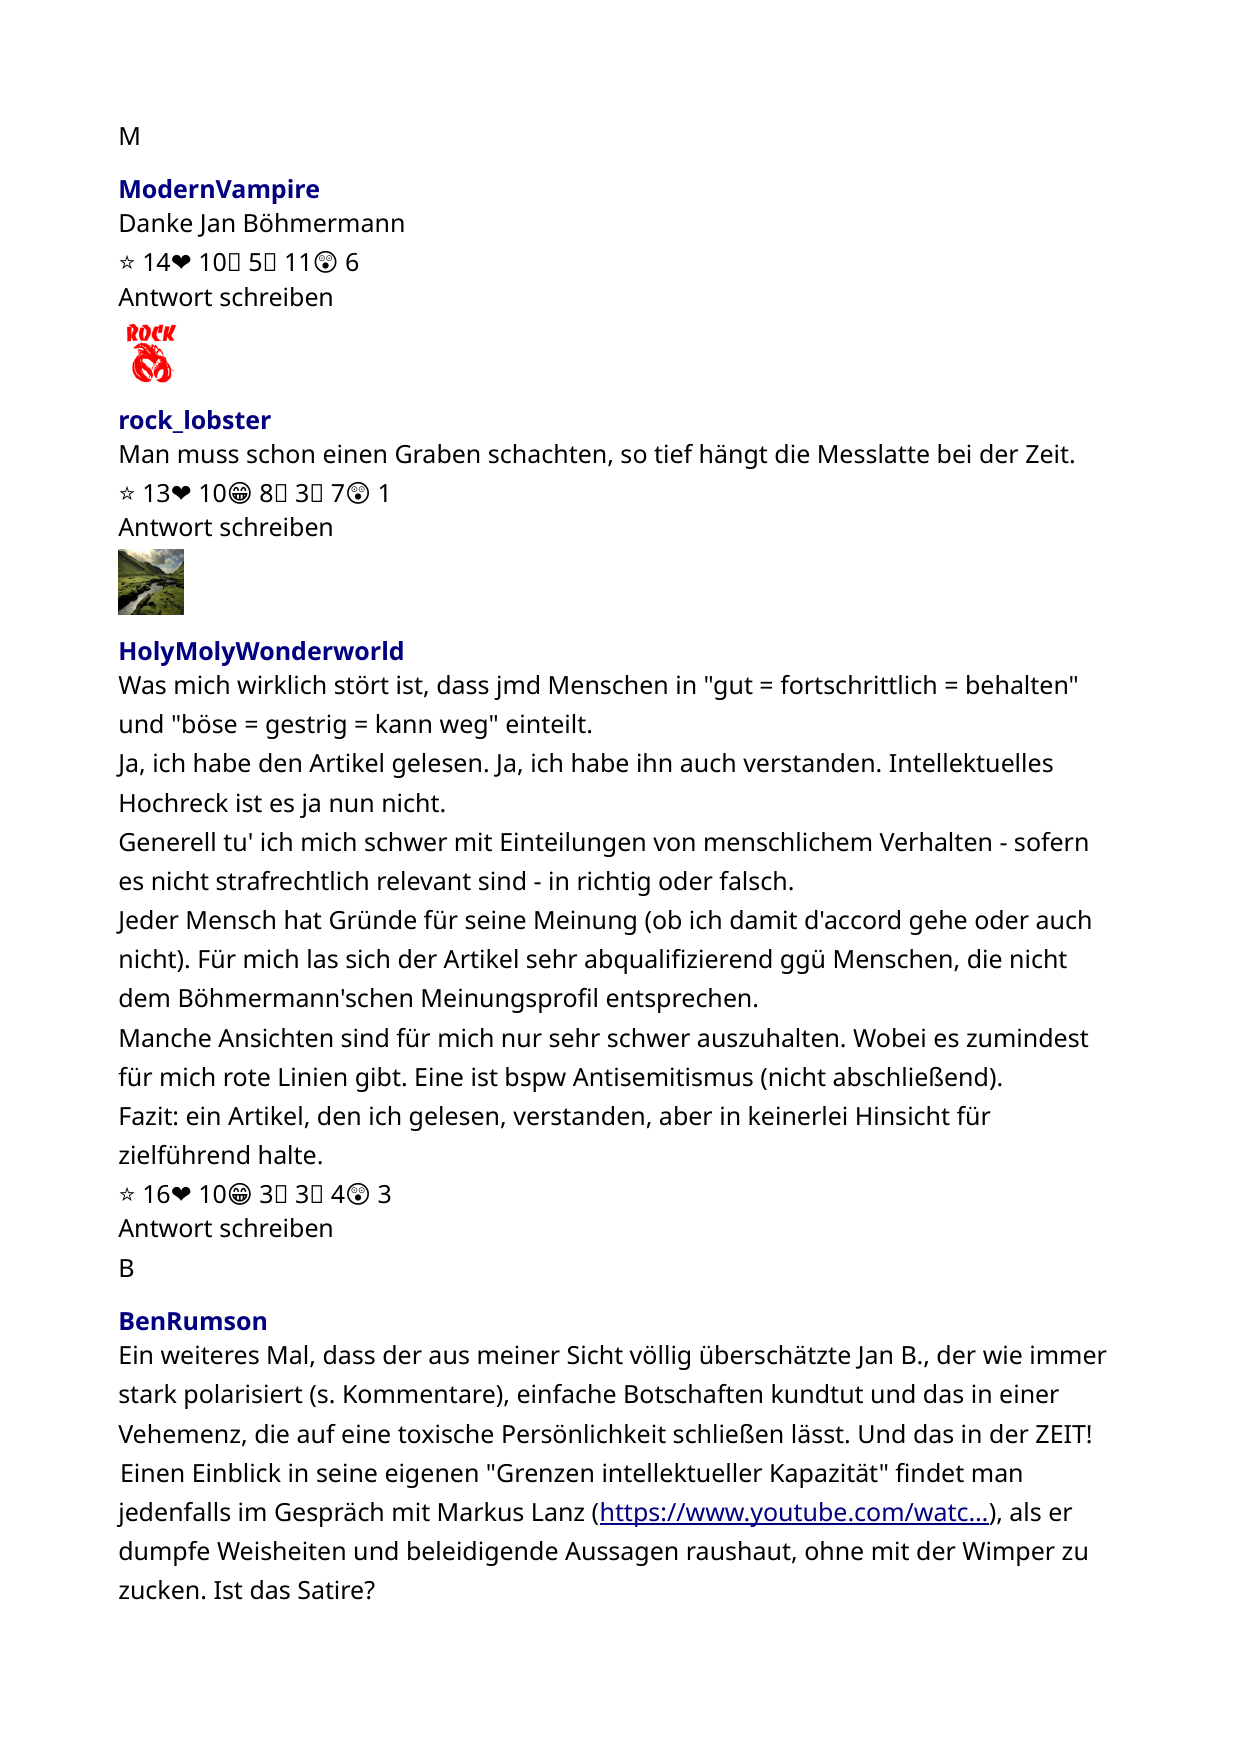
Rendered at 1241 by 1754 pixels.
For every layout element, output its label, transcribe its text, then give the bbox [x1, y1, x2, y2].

text B [118, 1250, 1122, 1284]
subtitle ModernVampire [118, 172, 1122, 206]
picture [118, 549, 184, 615]
text ⭐️ 16❤️ 10😁 3🙁 3🤨 4😲 3 [118, 1177, 1122, 1211]
text Man muss schon einen Graben schachten, so tief hängt die Messlatte bei der Zeit. [118, 437, 1122, 471]
text Danke Jan Böhmermann [118, 206, 1122, 240]
text Antwort schreiben [118, 1211, 1122, 1245]
text Antwort schreiben [118, 510, 1122, 544]
subtitle BenRumson [118, 1304, 1122, 1338]
subtitle HolyMolyWonderworld [118, 634, 1122, 668]
text Was mich wirklich stört ist, dass jmd Menschen in "gut = fortschrittlich = behalten" und "böse = gestrig = kann weg" einteilt. [118, 668, 1122, 741]
text Antwort schreiben [118, 279, 1122, 313]
text ⭐️ 13❤️ 10😁 8🙁 3🤨 7😲 1 [118, 476, 1122, 510]
picture [118, 318, 184, 384]
text Fazit: ein Artikel, den ich gelesen, verstanden, aber in keinerlei Hinsicht für zielführend halte. [118, 1099, 1122, 1172]
text Ja, ich habe den Artikel gelesen. Ja, ich habe ihn auch verstanden. Intellektuelles Hochreck ist es ja nun nicht. [118, 746, 1122, 819]
text Einen Einblick in seine eigenen "Grenzen intellektueller Kapazität" findet man jedenfalls im Gespräch mit Markus Lanz (https://www.youtube.com/watc…), als er dumpfe Weisheiten und beleidigende Aussagen raushaut, ohne mit der Wimper zu zucken. Ist das Satire? [118, 1456, 1122, 1607]
text Ein weiteres Mal, dass der aus meiner Sicht völlig überschätzte Jan B., der wie immer stark polarisiert (s. Kommentare), einfache Botschaften kundtut und das in einer Vehemenz, die auf eine toxische Persönlichkeit schließen lässt. Und das in der ZEIT! [118, 1338, 1122, 1450]
text Jeder Mensch hat Gründe für seine Meinung (ob ich damit d'accord gehe oder auch nicht). Für mich las sich der Artikel sehr abqualifizierend ggü Menschen, die nicht dem Böhmermann'schen Meinungsprofil entsprechen. [118, 903, 1122, 1015]
text Generell tu' ich mich schwer mit Einteilungen von menschlichem Verhalten - sofern es nicht strafrechtlich relevant sind - in richtig oder falsch. [118, 824, 1122, 898]
text M [118, 118, 1122, 152]
subtitle rock_lobster [118, 403, 1122, 437]
text Manche Ansichten sind für mich nur sehr schwer auszuhalten. Wobei es zumindest für mich rote Linien gibt. Eine ist bspw Antisemitismus (nicht abschließend). [118, 1020, 1122, 1093]
text ⭐️ 14❤️ 10🙁 5🤨 11😲 6 [118, 245, 1122, 279]
